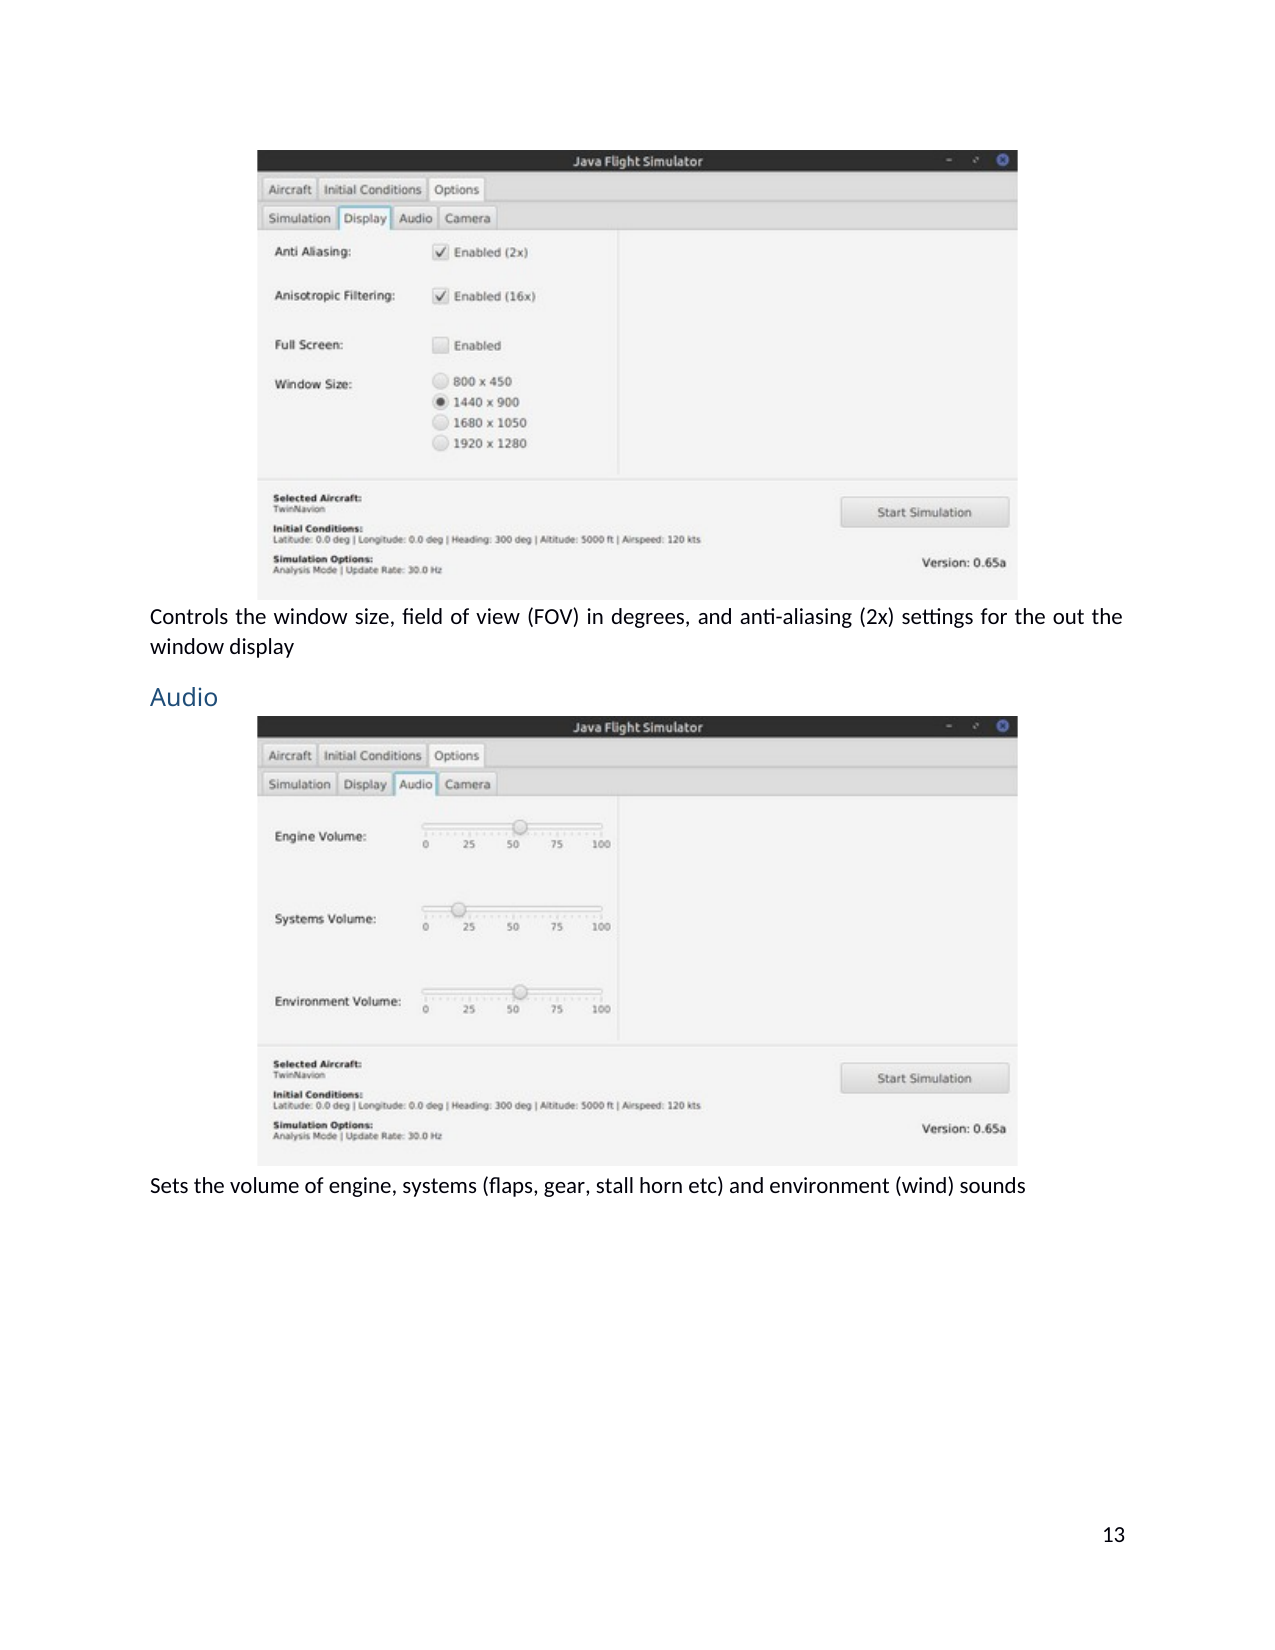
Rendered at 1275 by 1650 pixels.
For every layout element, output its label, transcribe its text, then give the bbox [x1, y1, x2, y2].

picture [257, 150, 1018, 600]
text Sets the volume of engine, systems (flaps, gear, stall horn etc) and environment (wind) sounds [150, 716, 1125, 1199]
subtitle Audio [150, 679, 1125, 713]
text Controls the window size, field of view (FOV) in degrees, and anti-aliasing (2x) settings for the out the window display [150, 600, 1125, 660]
picture [257, 716, 1018, 1166]
